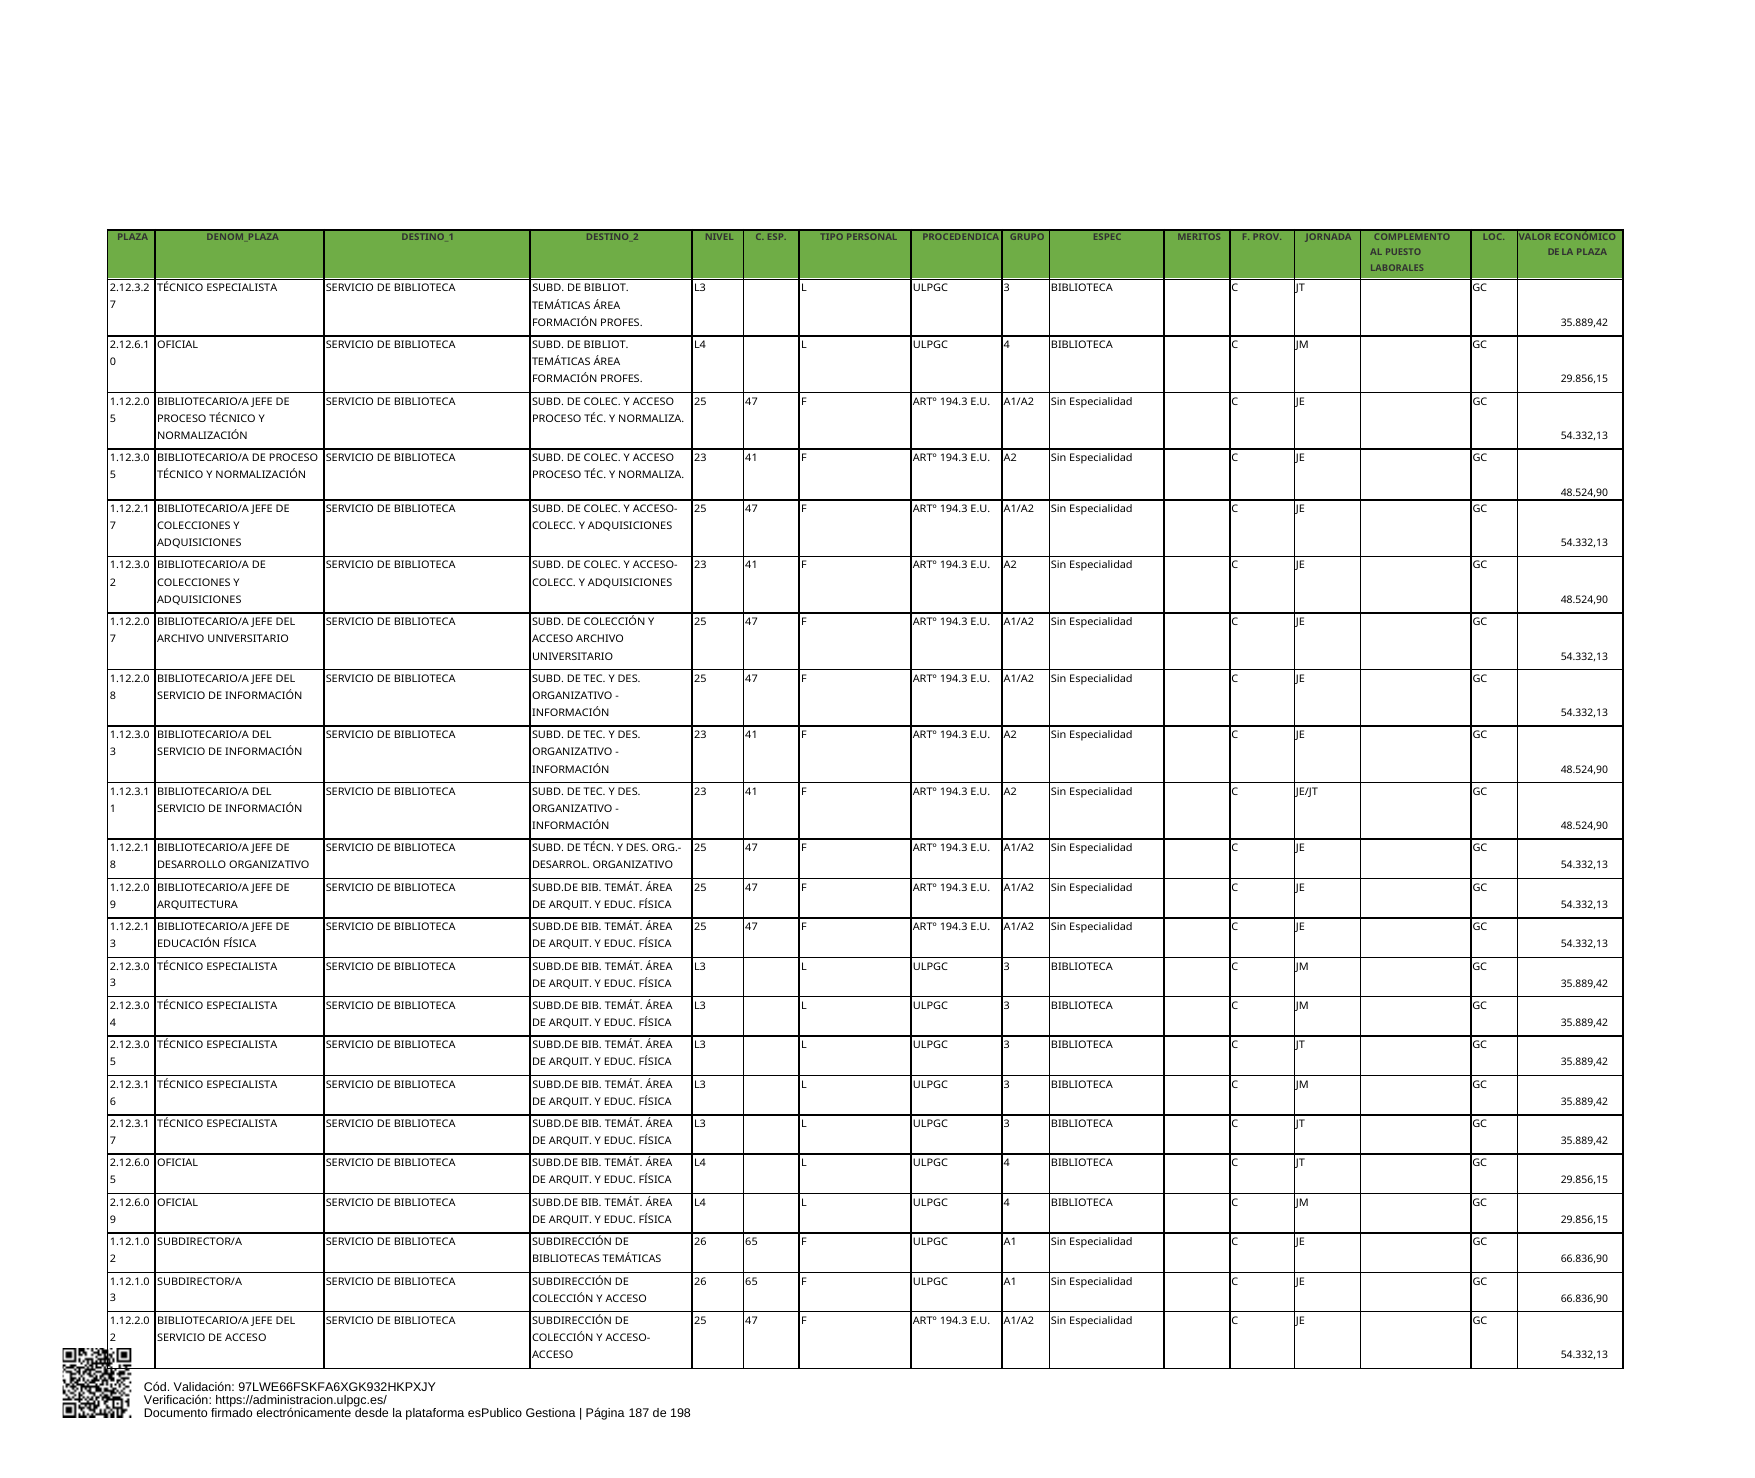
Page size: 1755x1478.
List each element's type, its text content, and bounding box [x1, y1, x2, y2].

table_cell L3 [693, 1116, 743, 1153]
table_cell JE [1295, 1273, 1360, 1311]
table_cell 65 [744, 1273, 798, 1311]
table_cell [1361, 1273, 1470, 1311]
table_cell JE [1295, 393, 1360, 448]
table_cell SERVICIO DE BIBLIOTECA [325, 614, 529, 669]
table_cell GC [1472, 919, 1517, 956]
table_cell [1361, 1312, 1470, 1367]
table_cell 48.524,90 [1518, 727, 1622, 782]
table_cell 3 [1003, 1037, 1049, 1074]
table_cell [1165, 958, 1229, 996]
table_cell [1361, 958, 1470, 996]
table_cell F [800, 670, 910, 725]
table_cell SUBD.DE BIB. TEMÁT. ÁREA DE ARQUIT. Y EDUC. FÍSICA [531, 997, 691, 1035]
table_cell SUBD. DE TEC. Y DES. ORGANIZATIVO - INFORMACIÓN [531, 783, 691, 838]
table_cell SUBD.DE BIB. TEMÁT. ÁREA DE ARQUIT. Y EDUC. FÍSICA [531, 1194, 691, 1232]
table_cell 3 [1003, 1076, 1049, 1114]
table_cell [1361, 450, 1470, 499]
table_cell ARTº 194.3 E.U. [912, 919, 1001, 956]
table_cell [1165, 1312, 1229, 1367]
table_cell Sin Especialidad [1050, 393, 1163, 448]
table_cell ARTº 194.3 E.U. [912, 501, 1001, 556]
table_cell JM [1295, 997, 1360, 1035]
table_cell C [1231, 280, 1294, 335]
table_cell [1165, 727, 1229, 782]
table_cell [1165, 997, 1229, 1035]
table_cell A2 [1003, 727, 1049, 782]
table_cell 25 [693, 879, 743, 917]
table_cell JE [1295, 670, 1360, 725]
table_cell L [800, 337, 910, 392]
table_cell JT [1295, 1037, 1360, 1074]
table_cell JE/JT [1295, 783, 1360, 838]
table_cell 1.12.2.0 2 [108, 1312, 154, 1367]
table_cell JE [1295, 450, 1360, 499]
table_cell SUBD.DE BIB. TEMÁT. ÁREA DE ARQUIT. Y EDUC. FÍSICA [531, 919, 691, 956]
table_cell GC [1472, 1312, 1517, 1367]
table_cell 1.12.2.0 5 [108, 393, 154, 448]
table_cell BIBLIOTECARIO/A DEL SERVICIO DE INFORMACIÓN [156, 783, 323, 838]
table_cell L3 [693, 280, 743, 335]
table_cell A1/A2 [1003, 670, 1049, 725]
table_cell 3 [1003, 997, 1049, 1035]
table_cell 23 [693, 727, 743, 782]
table_cell BIBLIOTECA [1050, 1076, 1163, 1114]
table_cell SUBDIRECCIÓN DE COLECCIÓN Y ACCESO-ACCESO [531, 1312, 691, 1367]
table_cell 35.889,42 [1518, 1076, 1622, 1114]
table_cell 2.12.6.1 0 [108, 337, 154, 392]
table_cell ARTº 194.3 E.U. [912, 614, 1001, 669]
table_cell [1165, 1037, 1229, 1074]
table_header COMPLEMENTO AL PUESTO LABORALES [1361, 231, 1470, 278]
table_cell [1165, 840, 1229, 878]
table_cell 1.12.3.0 5 [108, 450, 154, 499]
table_cell SUBD. DE TEC. Y DES. ORGANIZATIVO - INFORMACIÓN [531, 670, 691, 725]
table_header C. ESP. [744, 231, 798, 278]
table_cell [1361, 840, 1470, 878]
table_cell C [1231, 450, 1294, 499]
table_cell GC [1472, 337, 1517, 392]
table_cell 47 [744, 879, 798, 917]
table_cell SUBD.DE BIB. TEMÁT. ÁREA DE ARQUIT. Y EDUC. FÍSICA [531, 879, 691, 917]
table_cell [744, 280, 798, 335]
table_cell GC [1472, 614, 1517, 669]
table_cell SUBDIRECCIÓN DE COLECCIÓN Y ACCESO [531, 1273, 691, 1311]
table_cell BIBLIOTECARIO/A JEFE DEL ARCHIVO UNIVERSITARIO [156, 614, 323, 669]
table_cell 1.12.2.1 7 [108, 501, 154, 556]
table_cell [1361, 783, 1470, 838]
table_cell Sin Especialidad [1050, 670, 1163, 725]
table_cell SERVICIO DE BIBLIOTECA [325, 879, 529, 917]
table_header VALOR ECONÓMICO DE LA PLAZA [1518, 231, 1622, 278]
table_cell SERVICIO DE BIBLIOTECA [325, 1194, 529, 1232]
table_cell 47 [744, 840, 798, 878]
table_cell C [1231, 1037, 1294, 1074]
table_cell [1361, 337, 1470, 392]
table_cell JE [1295, 879, 1360, 917]
table_cell SUBD. DE COLEC. Y ACCESO PROCESO TÉC. Y NORMALIZA. [531, 450, 691, 499]
table_header DESTINO_2 [531, 231, 691, 278]
table_cell JT [1295, 1155, 1360, 1193]
table_cell L [800, 1076, 910, 1114]
table_cell Sin Especialidad [1050, 919, 1163, 956]
table_cell OFICIAL [156, 1194, 323, 1232]
table_cell 2.12.6.0 9 [108, 1194, 154, 1232]
table_cell JE [1295, 919, 1360, 956]
table_cell ARTº 194.3 E.U. [912, 783, 1001, 838]
table_cell [1165, 280, 1229, 335]
table_cell ULPGC [912, 1155, 1001, 1193]
table_cell 3 [1003, 958, 1049, 996]
table_cell 26 [693, 1273, 743, 1311]
table_cell 2.12.3.0 5 [108, 1037, 154, 1074]
table_cell SERVICIO DE BIBLIOTECA [325, 501, 529, 556]
table_cell SUBD.DE BIB. TEMÁT. ÁREA DE ARQUIT. Y EDUC. FÍSICA [531, 1155, 691, 1193]
table_cell C [1231, 337, 1294, 392]
table_cell 2.12.3.0 3 [108, 958, 154, 996]
table_cell 23 [693, 783, 743, 838]
table_cell 4 [1003, 1194, 1049, 1232]
table_cell A1/A2 [1003, 393, 1049, 448]
table_cell [1165, 557, 1229, 612]
table_cell [1165, 501, 1229, 556]
table_cell [1165, 1076, 1229, 1114]
table_cell [1165, 879, 1229, 917]
table_cell [744, 1155, 798, 1193]
table_cell 35.889,42 [1518, 280, 1622, 335]
table_cell C [1231, 1155, 1294, 1193]
table_cell ARTº 194.3 E.U. [912, 840, 1001, 878]
table_cell [1165, 1234, 1229, 1271]
table_cell JE [1295, 727, 1360, 782]
table_cell GC [1472, 557, 1517, 612]
table_cell 3 [1003, 1116, 1049, 1153]
table_cell 54.332,13 [1518, 614, 1622, 669]
table_cell SUBD. DE TÉCN. Y DES. ORG.- DESARROL. ORGANIZATIVO [531, 840, 691, 878]
table_cell 41 [744, 557, 798, 612]
table_header F. PROV. [1231, 231, 1294, 278]
table_cell 2.12.3.2 7 [108, 280, 154, 335]
table_cell [1361, 997, 1470, 1035]
table_cell TÉCNICO ESPECIALISTA [156, 1116, 323, 1153]
table_cell L3 [693, 997, 743, 1035]
table_cell [744, 1194, 798, 1232]
table_cell GC [1472, 393, 1517, 448]
table_cell [1361, 1155, 1470, 1193]
table_cell 48.524,90 [1518, 783, 1622, 838]
table_cell Sin Especialidad [1050, 879, 1163, 917]
table_header NIVEL [693, 231, 743, 278]
table_cell 54.332,13 [1518, 501, 1622, 556]
table_cell SERVICIO DE BIBLIOTECA [325, 958, 529, 996]
table_cell [744, 1116, 798, 1153]
table_cell [1165, 337, 1229, 392]
table_cell A1 [1003, 1234, 1049, 1271]
table_cell 47 [744, 393, 798, 448]
table_cell TÉCNICO ESPECIALISTA [156, 1037, 323, 1074]
table_cell JE [1295, 1234, 1360, 1271]
table_cell BIBLIOTECA [1050, 997, 1163, 1035]
table_cell A1 [1003, 1273, 1049, 1311]
table_cell L [800, 1155, 910, 1193]
table_cell 4 [1003, 1155, 1049, 1193]
table_cell [744, 1037, 798, 1074]
table_cell GC [1472, 670, 1517, 725]
table_cell SUBD. DE COLEC. Y ACCESO PROCESO TÉC. Y NORMALIZA. [531, 393, 691, 448]
table_cell Sin Especialidad [1050, 1273, 1163, 1311]
table_cell SUBD. DE BIBLIOT. TEMÁTICAS ÁREA FORMACIÓN PROFES. [531, 280, 691, 335]
table_cell 23 [693, 557, 743, 612]
table_cell 54.332,13 [1518, 840, 1622, 878]
table_cell L4 [693, 1194, 743, 1232]
table_cell A1/A2 [1003, 614, 1049, 669]
table_cell 41 [744, 727, 798, 782]
table_cell SERVICIO DE BIBLIOTECA [325, 1076, 529, 1114]
table_cell C [1231, 1273, 1294, 1311]
table_cell GC [1472, 958, 1517, 996]
table_cell ULPGC [912, 997, 1001, 1035]
table_cell [1165, 670, 1229, 725]
table_cell ARTº 194.3 E.U. [912, 393, 1001, 448]
table_cell ARTº 194.3 E.U. [912, 727, 1001, 782]
table_cell BIBLIOTECA [1050, 280, 1163, 335]
table_cell BIBLIOTECARIO/A JEFE DE COLECCIONES Y ADQUISICIONES [156, 501, 323, 556]
table_cell 41 [744, 450, 798, 499]
table_cell ARTº 194.3 E.U. [912, 670, 1001, 725]
table_cell [1361, 919, 1470, 956]
table_cell C [1231, 727, 1294, 782]
table_cell ARTº 194.3 E.U. [912, 879, 1001, 917]
table_cell F [800, 727, 910, 782]
table_cell [1165, 393, 1229, 448]
table_cell SERVICIO DE BIBLIOTECA [325, 1234, 529, 1271]
table_cell ARTº 194.3 E.U. [912, 557, 1001, 612]
table_header MERITOS [1165, 231, 1229, 278]
table_cell JM [1295, 1194, 1360, 1232]
table_cell SERVICIO DE BIBLIOTECA [325, 783, 529, 838]
table_cell 25 [693, 393, 743, 448]
table_cell SERVICIO DE BIBLIOTECA [325, 1312, 529, 1367]
table_cell JE [1295, 1312, 1360, 1367]
table_cell [744, 958, 798, 996]
table_cell 54.332,13 [1518, 1312, 1622, 1367]
table_cell BIBLIOTECARIO/A JEFE DEL SERVICIO DE ACCESO [156, 1312, 323, 1367]
table_cell 25 [693, 614, 743, 669]
table_cell [1165, 1155, 1229, 1193]
table_cell BIBLIOTECARIO/A DE COLECCIONES Y ADQUISICIONES [156, 557, 323, 612]
table_cell 1.12.1.0 3 [108, 1273, 154, 1311]
table_cell [1361, 879, 1470, 917]
table_cell SUBDIRECCIÓN DE BIBLIOTECAS TEMÁTICAS [531, 1234, 691, 1271]
table_cell SERVICIO DE BIBLIOTECA [325, 1116, 529, 1153]
table_cell A2 [1003, 783, 1049, 838]
table_cell GC [1472, 727, 1517, 782]
table_cell [1361, 1234, 1470, 1271]
table_cell SUBD. DE COLECCIÓN Y ACCESO ARCHIVO UNIVERSITARIO [531, 614, 691, 669]
table_cell C [1231, 1076, 1294, 1114]
table_cell [1361, 393, 1470, 448]
table_cell 54.332,13 [1518, 670, 1622, 725]
table_cell JM [1295, 1076, 1360, 1114]
table_cell A2 [1003, 557, 1049, 612]
table_cell SERVICIO DE BIBLIOTECA [325, 727, 529, 782]
table_cell JT [1295, 280, 1360, 335]
table_cell L [800, 1037, 910, 1074]
table_header DENOM_PLAZA [156, 231, 323, 278]
table_cell L3 [693, 1037, 743, 1074]
table_cell 29.856,15 [1518, 1194, 1622, 1232]
table_cell 1.12.2.1 8 [108, 840, 154, 878]
table_cell BIBLIOTECARIO/A JEFE DE PROCESO TÉCNICO Y NORMALIZACIÓN [156, 393, 323, 448]
table_cell [1361, 280, 1470, 335]
table_cell SUBD. DE COLEC. Y ACCESO- COLECC. Y ADQUISICIONES [531, 557, 691, 612]
table_cell 47 [744, 501, 798, 556]
table_cell [1361, 727, 1470, 782]
table_cell ULPGC [912, 1116, 1001, 1153]
table_cell L [800, 280, 910, 335]
table_cell GC [1472, 1037, 1517, 1074]
table_cell GC [1472, 840, 1517, 878]
table_cell 1.12.2.0 9 [108, 879, 154, 917]
table_cell [1361, 501, 1470, 556]
table_cell GC [1472, 450, 1517, 499]
table_cell Sin Especialidad [1050, 783, 1163, 838]
table_cell F [800, 1234, 910, 1271]
table_cell 1.12.3.1 1 [108, 783, 154, 838]
table_cell [1361, 614, 1470, 669]
table_cell ULPGC [912, 1076, 1001, 1114]
table_cell C [1231, 1312, 1294, 1367]
table_cell GC [1472, 280, 1517, 335]
table_cell TÉCNICO ESPECIALISTA [156, 1076, 323, 1114]
table_cell SERVICIO DE BIBLIOTECA [325, 1037, 529, 1074]
table_cell [1165, 1194, 1229, 1232]
table_cell C [1231, 614, 1294, 669]
table_cell SUBDIRECTOR/A [156, 1273, 323, 1311]
table_cell F [800, 1312, 910, 1367]
table_cell [1165, 450, 1229, 499]
table_cell 41 [744, 783, 798, 838]
table_cell F [800, 783, 910, 838]
table_cell SERVICIO DE BIBLIOTECA [325, 919, 529, 956]
table_cell Sin Especialidad [1050, 1234, 1163, 1271]
table_cell SUBD. DE COLEC. Y ACCESO- COLECC. Y ADQUISICIONES [531, 501, 691, 556]
table_cell BIBLIOTECA [1050, 1116, 1163, 1153]
table_cell SUBD. DE BIBLIOT. TEMÁTICAS ÁREA FORMACIÓN PROFES. [531, 337, 691, 392]
table_cell 25 [693, 919, 743, 956]
table_cell ULPGC [912, 958, 1001, 996]
table_cell C [1231, 1116, 1294, 1153]
table_cell SUBD. DE TEC. Y DES. ORGANIZATIVO - INFORMACIÓN [531, 727, 691, 782]
table_cell GC [1472, 501, 1517, 556]
table_cell SERVICIO DE BIBLIOTECA [325, 1155, 529, 1193]
table_cell SUBD.DE BIB. TEMÁT. ÁREA DE ARQUIT. Y EDUC. FÍSICA [531, 958, 691, 996]
table_cell 54.332,13 [1518, 919, 1622, 956]
table_cell 35.889,42 [1518, 958, 1622, 996]
table_cell C [1231, 997, 1294, 1035]
table_cell Sin Especialidad [1050, 1312, 1163, 1367]
table_cell 3 [1003, 280, 1049, 335]
table_cell 29.856,15 [1518, 1155, 1622, 1193]
table_cell SERVICIO DE BIBLIOTECA [325, 997, 529, 1035]
table_cell L [800, 997, 910, 1035]
table_cell F [800, 614, 910, 669]
table_cell JE [1295, 501, 1360, 556]
table_cell [1165, 1116, 1229, 1153]
table_cell [744, 997, 798, 1035]
table_cell GC [1472, 879, 1517, 917]
table_cell 29.856,15 [1518, 337, 1622, 392]
table_cell C [1231, 783, 1294, 838]
table_cell F [800, 879, 910, 917]
table_cell JE [1295, 840, 1360, 878]
table_cell SUBD.DE BIB. TEMÁT. ÁREA DE ARQUIT. Y EDUC. FÍSICA [531, 1037, 691, 1074]
table_header GRUPO [1003, 231, 1049, 278]
table_cell SERVICIO DE BIBLIOTECA [325, 450, 529, 499]
table_cell Sin Especialidad [1050, 727, 1163, 782]
table_cell 47 [744, 1312, 798, 1367]
table_cell SERVICIO DE BIBLIOTECA [325, 840, 529, 878]
table_cell [744, 1076, 798, 1114]
table_cell SERVICIO DE BIBLIOTECA [325, 280, 529, 335]
table_cell A1/A2 [1003, 501, 1049, 556]
table_cell A2 [1003, 450, 1049, 499]
table_cell ULPGC [912, 337, 1001, 392]
table_cell Sin Especialidad [1050, 557, 1163, 612]
table_cell 47 [744, 670, 798, 725]
table_cell SERVICIO DE BIBLIOTECA [325, 1273, 529, 1311]
table_cell 1.12.3.0 2 [108, 557, 154, 612]
table_cell Sin Especialidad [1050, 450, 1163, 499]
table_cell 1.12.2.1 3 [108, 919, 154, 956]
table_cell 54.332,13 [1518, 879, 1622, 917]
table_cell 47 [744, 919, 798, 956]
table_cell Sin Especialidad [1050, 501, 1163, 556]
table_cell BIBLIOTECA [1050, 1037, 1163, 1074]
table_cell OFICIAL [156, 337, 323, 392]
table_cell GC [1472, 1155, 1517, 1193]
table_cell L3 [693, 958, 743, 996]
table_cell Sin Especialidad [1050, 840, 1163, 878]
table_cell C [1231, 879, 1294, 917]
table_cell 2.12.6.0 5 [108, 1155, 154, 1193]
table_cell C [1231, 840, 1294, 878]
table_cell 25 [693, 840, 743, 878]
table_cell 47 [744, 614, 798, 669]
table_cell L [800, 1116, 910, 1153]
table_cell A1/A2 [1003, 919, 1049, 956]
table_cell F [800, 393, 910, 448]
table_cell BIBLIOTECA [1050, 337, 1163, 392]
table_cell A1/A2 [1003, 879, 1049, 917]
table_cell C [1231, 1234, 1294, 1271]
table_cell BIBLIOTECARIO/A JEFE DE DESARROLLO ORGANIZATIVO [156, 840, 323, 878]
table_cell BIBLIOTECA [1050, 958, 1163, 996]
table_cell 48.524,90 [1518, 557, 1622, 612]
table_header TIPO PERSONAL [800, 231, 910, 278]
table_cell BIBLIOTECARIO/A JEFE DE ARQUITECTURA [156, 879, 323, 917]
table_cell A1/A2 [1003, 840, 1049, 878]
table_header LOC. [1472, 231, 1517, 278]
table_cell GC [1472, 783, 1517, 838]
table_cell L3 [693, 1076, 743, 1114]
table_cell L [800, 1194, 910, 1232]
table_cell GC [1472, 997, 1517, 1035]
table_cell F [800, 840, 910, 878]
table_cell 35.889,42 [1518, 1116, 1622, 1153]
table_cell JE [1295, 557, 1360, 612]
table_cell SERVICIO DE BIBLIOTECA [325, 670, 529, 725]
table_cell BIBLIOTECA [1050, 1194, 1163, 1232]
table_cell C [1231, 919, 1294, 956]
table_cell GC [1472, 1116, 1517, 1153]
table_cell ARTº 194.3 E.U. [912, 450, 1001, 499]
table_header PROCEDENDICA [912, 231, 1001, 278]
table_cell BIBLIOTECARIO/A DEL SERVICIO DE INFORMACIÓN [156, 727, 323, 782]
table_cell 4 [1003, 337, 1049, 392]
table_cell 1.12.2.0 7 [108, 614, 154, 669]
table_cell F [800, 557, 910, 612]
table_cell 2.12.3.0 4 [108, 997, 154, 1035]
table_cell 25 [693, 501, 743, 556]
table_cell L4 [693, 337, 743, 392]
table_cell F [800, 919, 910, 956]
table_cell GC [1472, 1273, 1517, 1311]
table_cell BIBLIOTECARIO/A DE PROCESO TÉCNICO Y NORMALIZACIÓN [156, 450, 323, 499]
table_cell F [800, 450, 910, 499]
table_cell [1361, 1116, 1470, 1153]
table_header DESTINO_1 [325, 231, 529, 278]
table_cell C [1231, 393, 1294, 448]
table_cell 23 [693, 450, 743, 499]
table_cell [1165, 614, 1229, 669]
table_cell 2.12.3.1 7 [108, 1116, 154, 1153]
table_cell JM [1295, 958, 1360, 996]
table_cell SERVICIO DE BIBLIOTECA [325, 393, 529, 448]
table_cell L4 [693, 1155, 743, 1193]
table_cell TÉCNICO ESPECIALISTA [156, 280, 323, 335]
table_cell SERVICIO DE BIBLIOTECA [325, 337, 529, 392]
table_cell JM [1295, 337, 1360, 392]
table_cell F [800, 1273, 910, 1311]
table_cell [1361, 670, 1470, 725]
table_cell 48.524,90 [1518, 450, 1622, 499]
table_cell F [800, 501, 910, 556]
table_cell TÉCNICO ESPECIALISTA [156, 958, 323, 996]
table_cell 1.12.2.0 8 [108, 670, 154, 725]
table_cell 2.12.3.1 6 [108, 1076, 154, 1114]
table_cell C [1231, 557, 1294, 612]
table_cell 1.12.1.0 2 [108, 1234, 154, 1271]
table_cell 25 [693, 1312, 743, 1367]
table_cell 66.836,90 [1518, 1234, 1622, 1271]
table_cell SUBD.DE BIB. TEMÁT. ÁREA DE ARQUIT. Y EDUC. FÍSICA [531, 1076, 691, 1114]
table_cell BIBLIOTECARIO/A JEFE DEL SERVICIO DE INFORMACIÓN [156, 670, 323, 725]
table_cell SERVICIO DE BIBLIOTECA [325, 557, 529, 612]
table_cell [1361, 1037, 1470, 1074]
table_cell GC [1472, 1234, 1517, 1271]
table_cell [744, 337, 798, 392]
table_cell BIBLIOTECA [1050, 1155, 1163, 1193]
table_cell 35.889,42 [1518, 1037, 1622, 1074]
table_cell [1361, 1194, 1470, 1232]
table_cell 66.836,90 [1518, 1273, 1622, 1311]
table_cell ULPGC [912, 1037, 1001, 1074]
table_cell TÉCNICO ESPECIALISTA [156, 997, 323, 1035]
table_cell ARTº 194.3 E.U. [912, 1312, 1001, 1367]
table_cell BIBLIOTECARIO/A JEFE DE EDUCACIÓN FÍSICA [156, 919, 323, 956]
table_cell C [1231, 670, 1294, 725]
table_cell Sin Especialidad [1050, 614, 1163, 669]
table_cell JT [1295, 1116, 1360, 1153]
table_cell 65 [744, 1234, 798, 1271]
table_cell L [800, 958, 910, 996]
table_cell [1165, 783, 1229, 838]
table_cell A1/A2 [1003, 1312, 1049, 1367]
table_cell [1165, 1273, 1229, 1311]
table_cell ULPGC [912, 1234, 1001, 1271]
table_cell 35.889,42 [1518, 997, 1622, 1035]
table_cell 26 [693, 1234, 743, 1271]
table_cell C [1231, 501, 1294, 556]
table_cell JE [1295, 614, 1360, 669]
table_cell GC [1472, 1194, 1517, 1232]
table_cell [1361, 557, 1470, 612]
table_cell [1165, 919, 1229, 956]
table_cell ULPGC [912, 1273, 1001, 1311]
table_cell C [1231, 958, 1294, 996]
table_header JORNADA [1295, 231, 1360, 278]
table_header ESPEC [1050, 231, 1163, 278]
table_cell 54.332,13 [1518, 393, 1622, 448]
table_header PLAZA [108, 231, 154, 278]
table_cell SUBDIRECTOR/A [156, 1234, 323, 1271]
table_cell SUBD.DE BIB. TEMÁT. ÁREA DE ARQUIT. Y EDUC. FÍSICA [531, 1116, 691, 1153]
table_cell OFICIAL [156, 1155, 323, 1193]
table_cell ULPGC [912, 280, 1001, 335]
table_cell [1361, 1076, 1470, 1114]
table_cell 1.12.3.0 3 [108, 727, 154, 782]
table_cell 25 [693, 670, 743, 725]
table_cell ULPGC [912, 1194, 1001, 1232]
table_cell GC [1472, 1076, 1517, 1114]
table_cell C [1231, 1194, 1294, 1232]
